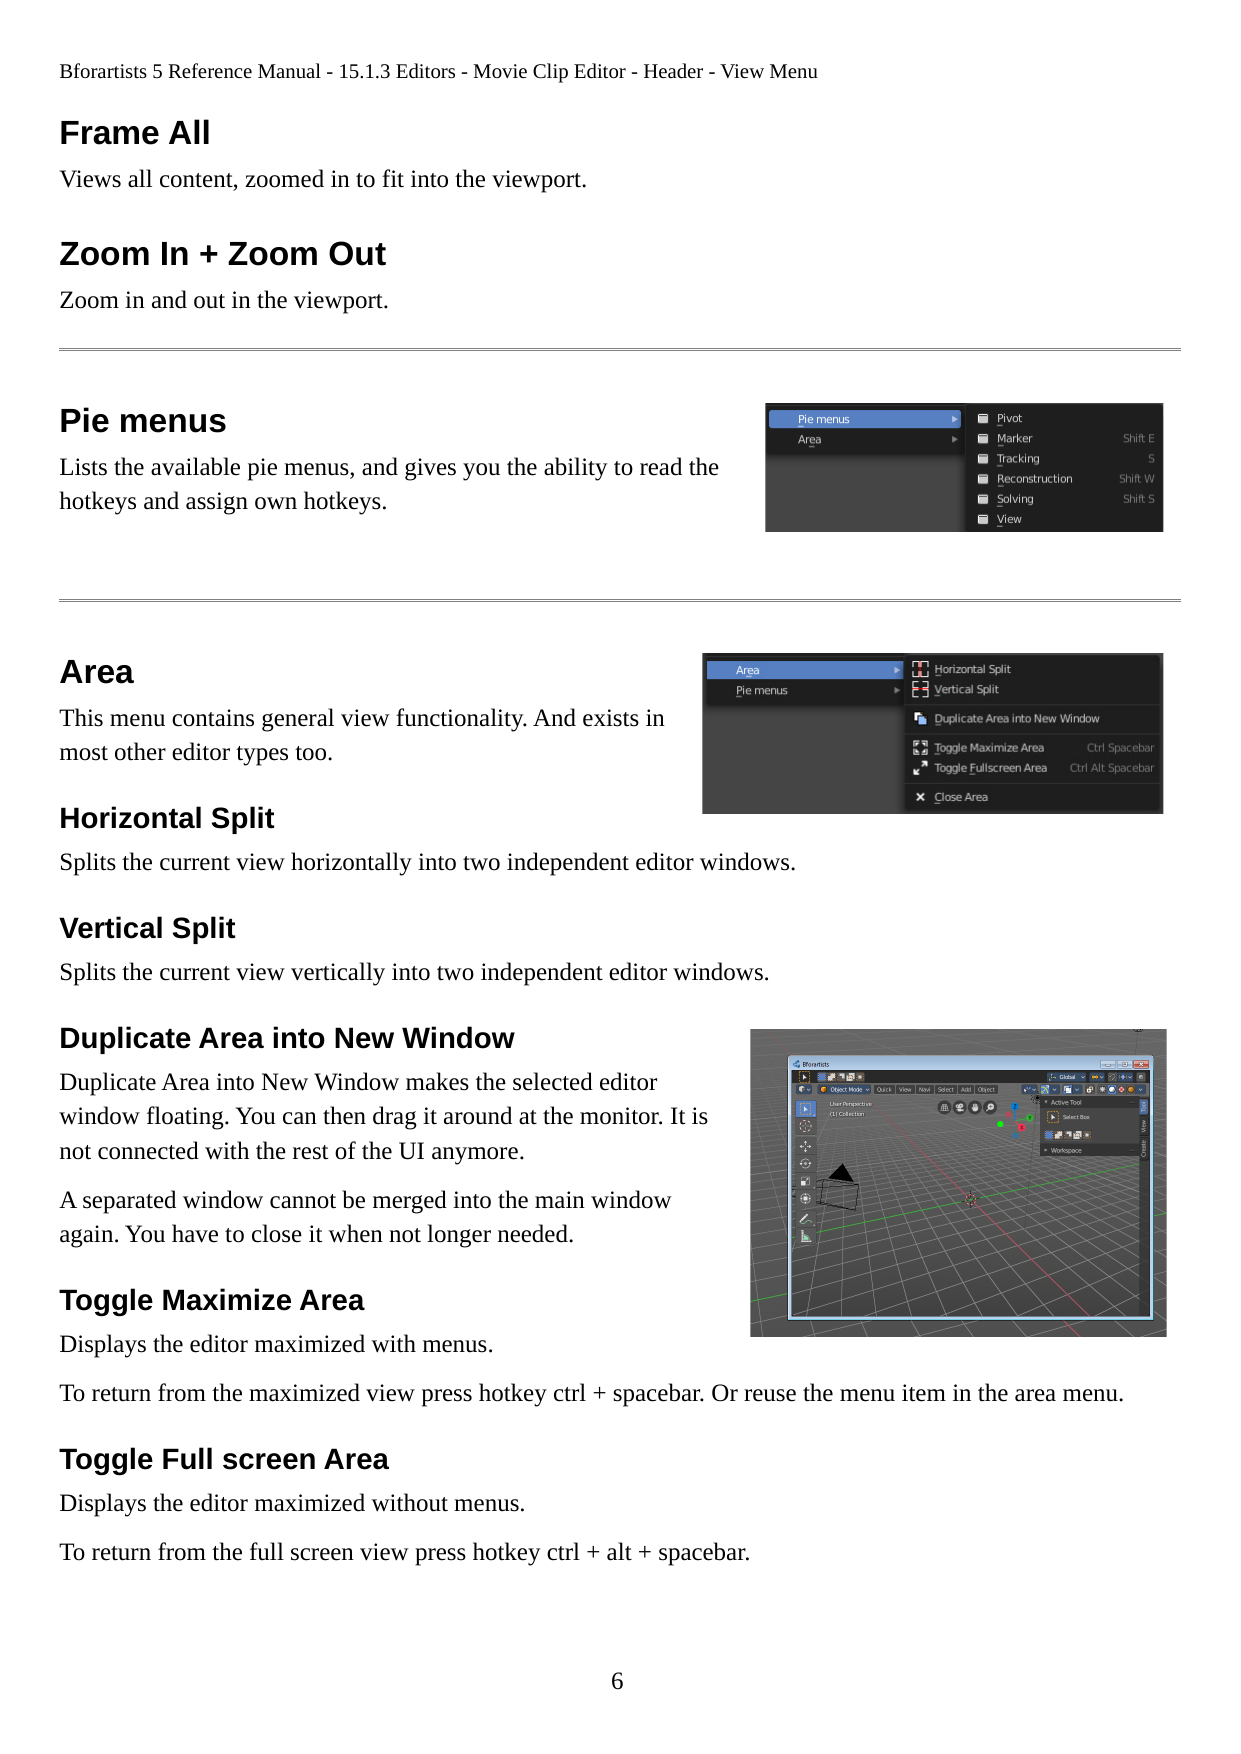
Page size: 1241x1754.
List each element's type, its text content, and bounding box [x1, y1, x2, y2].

subtitle Frame All [59, 113, 1181, 151]
text Lists the available pie menus, and gives you the ability to read the hotkeys and assign own hotkeys. [59, 452, 765, 515]
subtitle [1167, 1283, 1181, 1317]
subtitle Pie menus [59, 401, 1181, 439]
subtitle Duplicate Area into New Window [59, 1021, 1181, 1054]
subtitle Horizontal Split [59, 801, 1181, 834]
text Duplicate Area into New Window makes the selected editor window floating. You can then drag it around at the monitor. It is not connected with the rest of the UI anymore. [59, 1067, 750, 1164]
text Splits the current view vertically into two independent editor windows. [59, 957, 1181, 986]
subtitle Toggle Full screen Area [59, 1442, 1181, 1476]
text To return from the full screen view press hotkey ctrl + alt + spacebar. [59, 1537, 1181, 1566]
text A separated window cannot be merged into the main window again. You have to close it when not longer needed. [59, 1185, 750, 1248]
text To return from the maximized view press hotkey ctrl + spacebar. Or reuse the menu item in the area menu. [59, 1378, 1181, 1407]
text Zoom in and out in the viewport. [59, 285, 1181, 313]
text Splits the current view horizontally into two independent editor windows. [59, 847, 1181, 876]
subtitle Vertical Split [59, 911, 1181, 944]
text Views all content, zoomed in to fit into the viewport. [59, 164, 1181, 192]
subtitle Area [59, 652, 1181, 690]
text Displays the editor maximized without menus. [59, 1488, 1181, 1517]
subtitle Zoom In + Zoom Out [59, 234, 1181, 272]
subtitle Toggle Maximize Area [59, 1283, 750, 1317]
picture [765, 403, 1164, 532]
picture [750, 1029, 1167, 1337]
text Displays the editor maximized with menus. [59, 1329, 1181, 1358]
picture [702, 653, 1164, 814]
text This menu contains general view functionality. And exists in most other editor types too. [59, 703, 702, 766]
